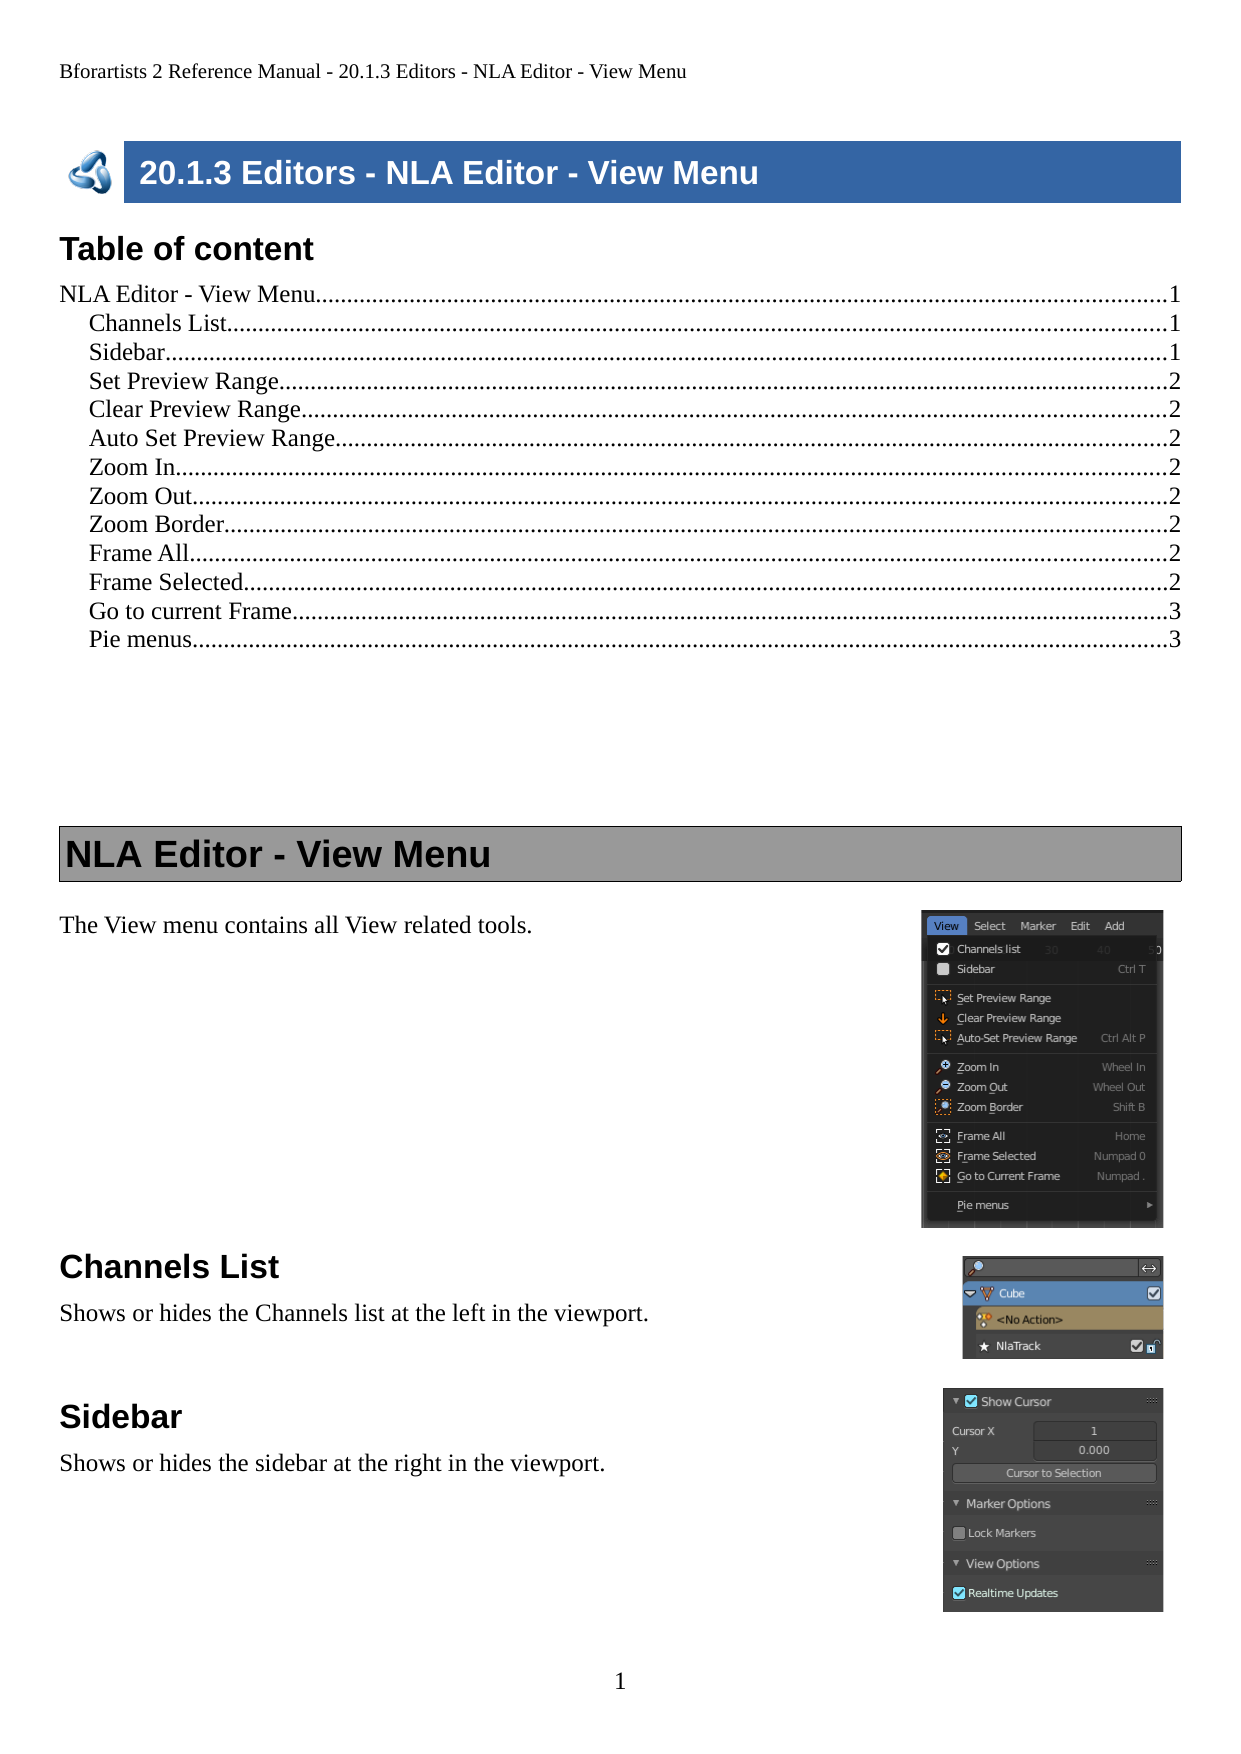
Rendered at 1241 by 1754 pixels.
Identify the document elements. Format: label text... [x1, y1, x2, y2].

text Zoom Out 2 [88, 481, 1181, 509]
picture [943, 1388, 1164, 1612]
picture [65, 147, 114, 197]
text Set Preview Range 2 [88, 366, 1181, 394]
subtitle [1164, 1397, 1181, 1435]
subtitle Sidebar [59, 1397, 943, 1435]
text The View menu contains all View related tools. [59, 910, 921, 938]
text Channels List 1 [88, 308, 1181, 337]
text Clear Preview Range 2 [88, 394, 1181, 423]
text Sidebar 1 [88, 337, 1181, 366]
table_header NLA Editor - View Menu [60, 827, 1181, 881]
table_header 20.1.3 Editors - NLA Editor - View Menu [124, 141, 1181, 203]
subtitle Channels List [59, 1247, 1181, 1286]
text NLA Editor - View Menu 1 [59, 279, 1181, 308]
text Frame All 2 [88, 538, 1181, 567]
text Frame Selected 2 [88, 567, 1181, 596]
text Shows or hides the sidebar at the right in the viewport. [59, 1448, 943, 1477]
text Pie menus 3 [88, 624, 1181, 653]
text Zoom Border 2 [88, 509, 1181, 538]
text Zoom In 2 [88, 452, 1181, 481]
picture [962, 1256, 1164, 1359]
subtitle Table of content [59, 228, 1181, 267]
table_header [59, 141, 124, 203]
text Shows or hides the Channels list at the left in the viewport. [59, 1298, 962, 1327]
text Go to current Frame 3 [88, 596, 1181, 624]
picture [921, 910, 1164, 1228]
text Auto Set Preview Range 2 [88, 423, 1181, 452]
